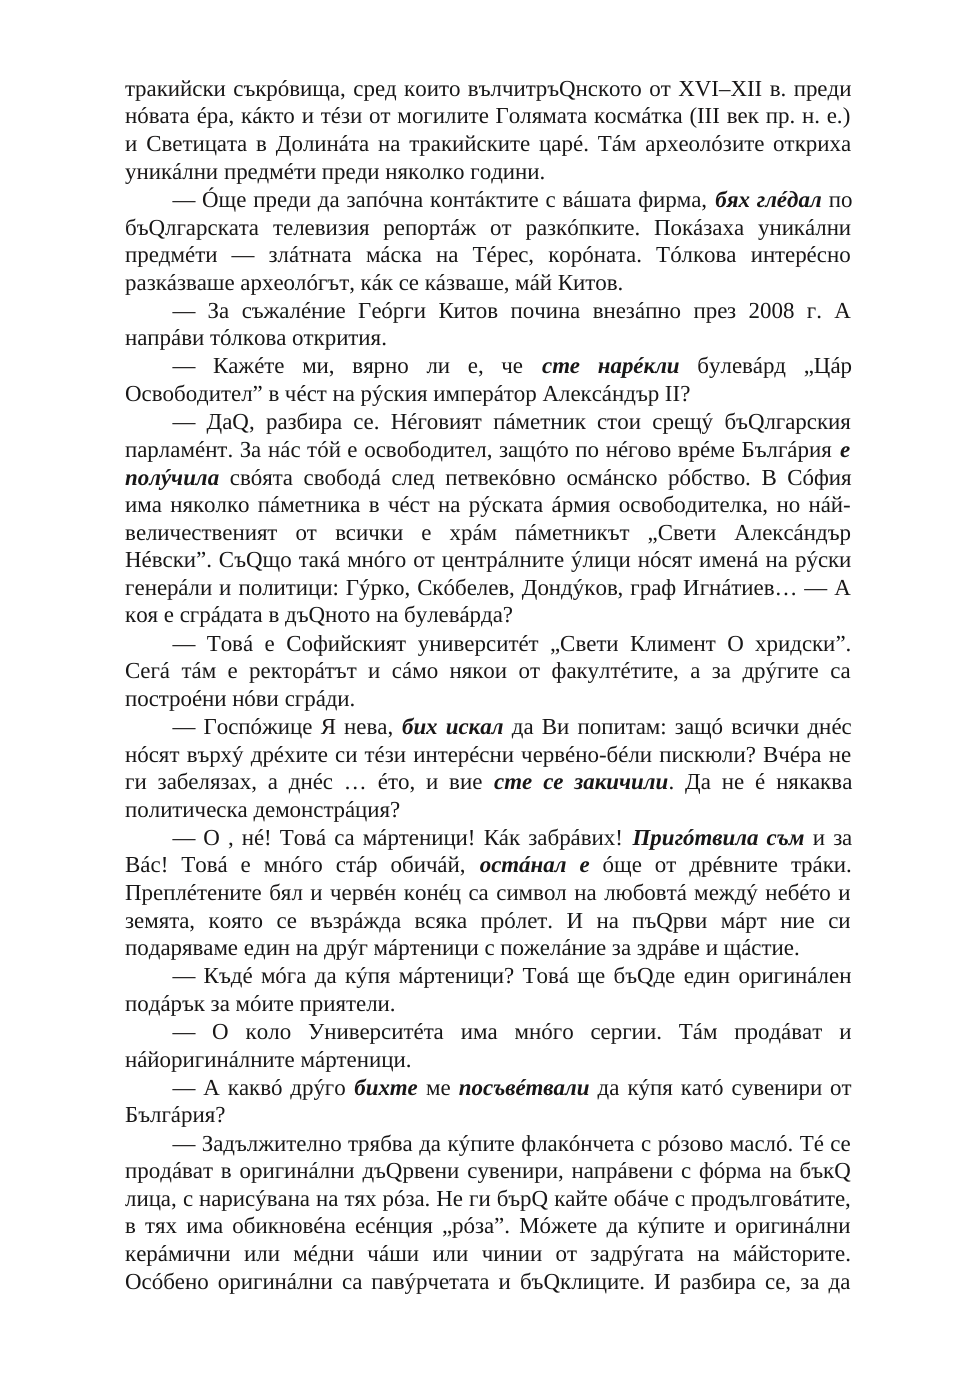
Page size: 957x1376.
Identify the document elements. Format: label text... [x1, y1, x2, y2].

text — ДаQ, разбира се. Нéговият пáметник стои срещý бъQлгарския парламéнт. За нáс тóй е освободител, защóто по нéгово врéме Бългáрия е полýчила свóята свободá след петвекóвно осмáнско рóбство. В Сóфия има няколко пáметника в чéст на рýската áрмия освободителка, но нáй-величественият от всички е хрáм пáметникът „Свети Алексáндър Нéвски”. СъQщо такá мнóго от центрáлните ýлици нóсят именá на рýски генерáли и политици: Гýрко, Скóбелев, Дондýков, граф Игнáтиев… — А коя е сгрáдата в дъQното на булевáрда? [125, 408, 852, 628]
text — Задължително трябва да кýпите флакóнчета с рóзово маслó. Тé се продáват в оригинáлни дъQрвени сувенири, напрáвени с фóрма на бъкQ лица, с нарисýвана на тях рóза. Не ги бърQ кайте обáче с продълговáтите, в тях има обикновéна есéнция „рóза”. Мóжете да кýпите и оригинáлни керáмични или мéдни чáши или чинии от задрýгата на мáйсторите. Осóбено оригинáлни са павýрчетата и бъQклиците. И разбира се, за да [125, 1130, 852, 1294]
text — Кажéте ми, вярно ли е, че сте нарéкли булевáрд „Цáр Освободител” в чéст на рýския имперáтор Алексáндър ІІ? [125, 353, 852, 407]
text — А каквó дрýго бихте ме посъвéтвали да кýпя катó сувенири от Бългáрия? [125, 1074, 852, 1128]
text — О , нé! Товá са мáртеници! Кáк забрáвих! Пригóтвила съм и за Вáс! Товá е мнóго стáр обичáй, остáнал е óще от дрéвните трáки. Преплéтените бял и червéн конéц са символ на любовтá междý небéто и земята, която се възрáжда всяка прóлет. И на пъQрви мáрт ние си подаряваме един на дрýг мáртеници с пожелáние за здрáве и щáстие. [125, 824, 852, 961]
text — Госпóжице Я нева, бих искал да Ви попитам: защó всички днéс нóсят върхý дрéхите си тéзи интерéсни червéно-бéли пискюли? Вчéра не ги забелязах, а днéс … éто, и вие сте се закичили. Да не é някаква политическа демонстрáция? [125, 713, 852, 822]
text — Къдé мóга да кýпя мáртеници? Товá ще бъQде един оригинáлен подáрък за мóите приятели. [125, 962, 852, 1016]
text тракийски съкрóвища, сред които вълчитръQнското от XVI–XII в. преди нóвата éра, кáкто и тéзи от могилите Голямата космáтка (III век пр. н. е.) и Светицата в Долинáта на тракийските царé. Тáм археолóзите откриха уникáлни предмéти преди няколко години. [125, 75, 852, 184]
text — Óще преди да запóчна контáктите с вáшата фирма, бях глéдал по бъQлгарската телевизия репортáж от разкóпките. Покáзаха уникáлни предмéти — злáтната мáска на Тéрес, корóната. Тóлкова интерéсно разкáзваше археолóгът, кáк се кáзваше, мáй Китов. [125, 186, 852, 295]
text — Товá е Софийският университéт „Свети Климент О хридски”. Сегá тáм е ректорáтът и сáмо някои от факултéтите, а за дрýгите са построéни нóви сгрáди. [125, 630, 852, 711]
text — О коло Университéта има мнóго сергии. Тáм продáват и нáйоригинáлните мáртеници. [125, 1018, 852, 1072]
text — За съжалéние Геóрги Китов почина внезáпно през 2008 г. А напрáви тóлкова открития. [125, 297, 852, 351]
